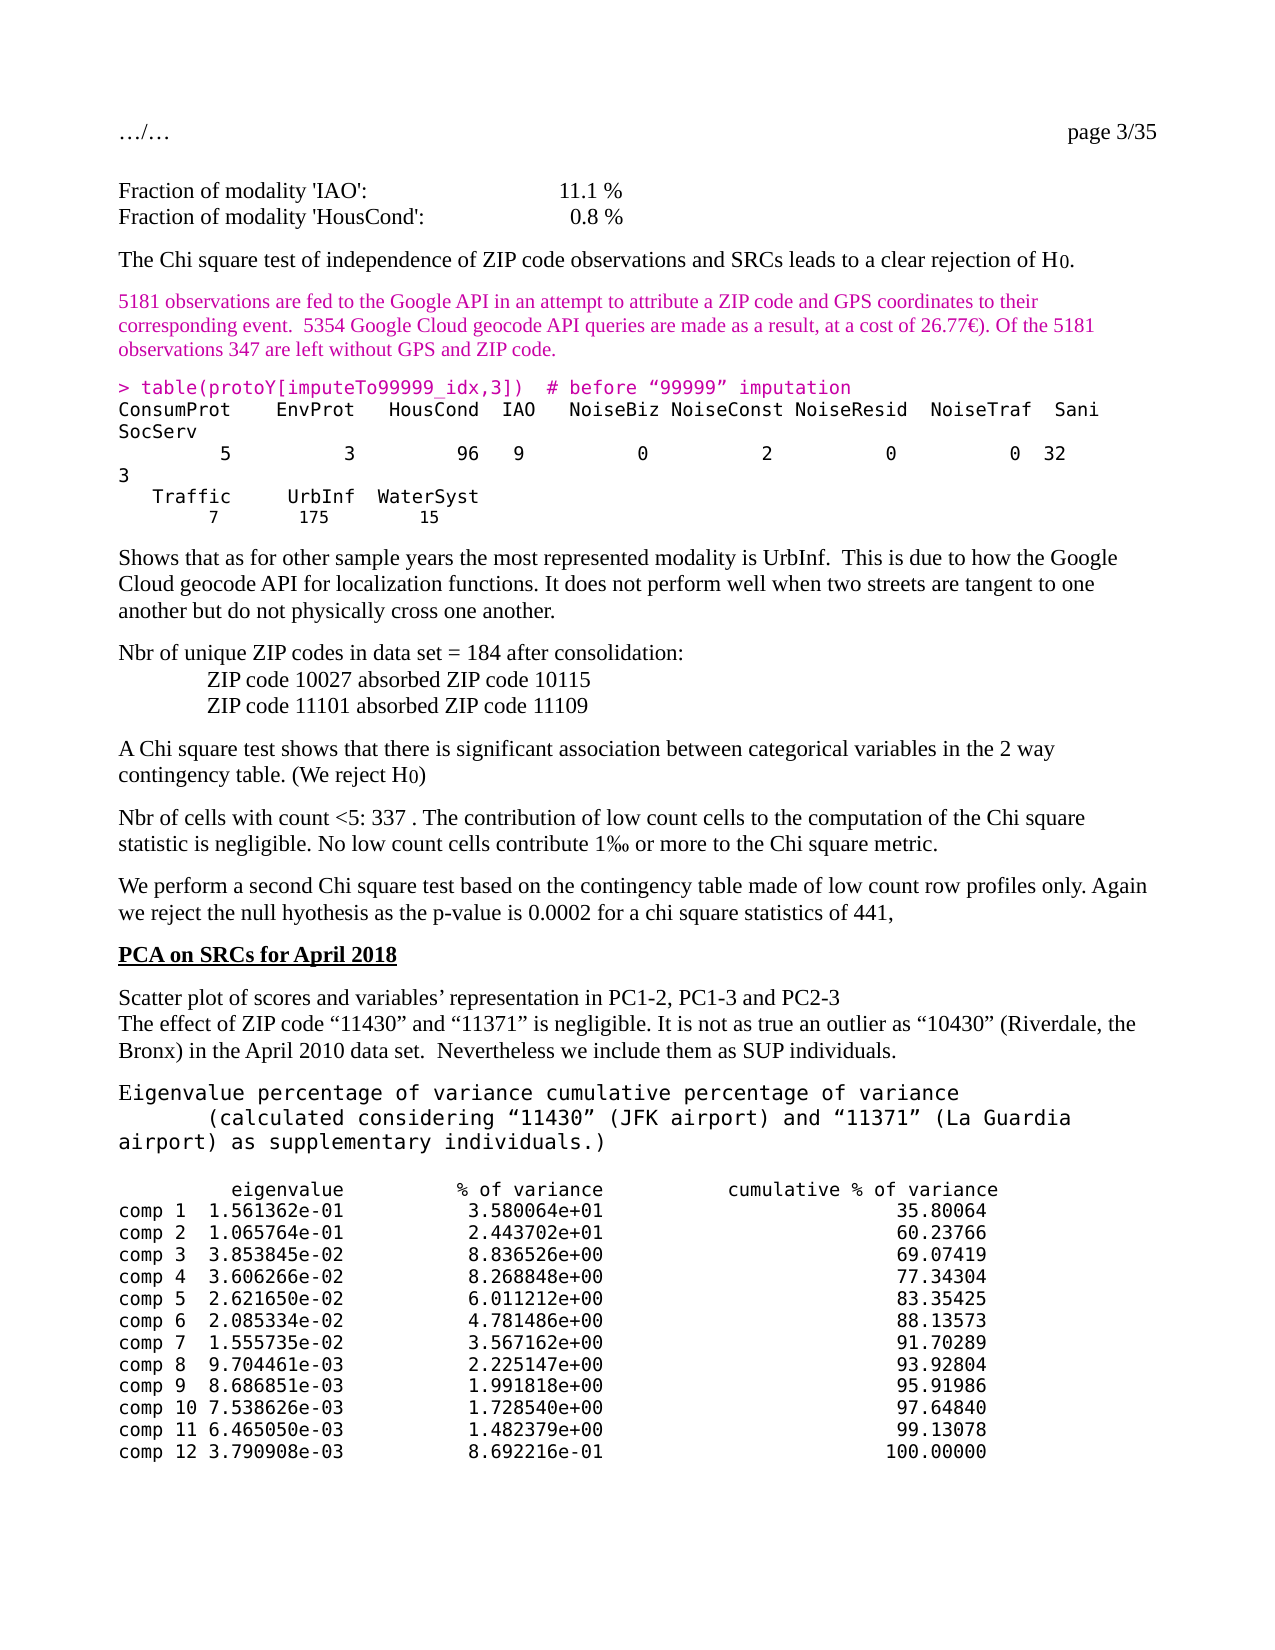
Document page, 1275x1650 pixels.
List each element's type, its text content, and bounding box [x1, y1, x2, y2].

text Fraction of modality 'IAO': 11.1 % [118, 177, 1157, 203]
text Eigenvalue percentage of variance cumulative percentage of variance [118, 1079, 1157, 1106]
text ZIP code 10027 absorbed ZIP code 10115 [118, 666, 1157, 692]
text comp 11 6.465050e-03 1.482379e+00 99.13078 [118, 1419, 1157, 1441]
text comp 4 3.606266e-02 8.268848e+00 77.34304 [118, 1266, 1157, 1288]
text Shows that as for other sample years the most represented modality is UrbInf. This is due to how the Google Cloud geocode API for localization functions. It does not perform well when two streets are tangent to one another but do not physically cross one another. [118, 544, 1157, 623]
text comp 9 8.686851e-03 1.991818e+00 95.91986 [118, 1375, 1157, 1397]
text 7 175 15 [118, 508, 1157, 528]
text comp 10 7.538626e-03 1.728540e+00 97.64840 [118, 1397, 1157, 1419]
text PCA on SRCs for April 2018 [118, 941, 1157, 968]
text Fraction of modality 'HousCond': 0.8 % [118, 203, 1157, 230]
text We perform a second Chi square test based on the contingency table made of low count row profiles only. Again we reject the null hyothesis as the p-value is 0.0002 for a chi square statistics of 441, [118, 872, 1157, 925]
text comp 8 9.704461e-03 2.225147e+00 93.92804 [118, 1353, 1157, 1375]
text Traffic UrbInf WaterSyst [118, 486, 1157, 508]
text comp 12 3.790908e-03 8.692216e-01 100.00000 [118, 1441, 1157, 1463]
text comp 6 2.085334e-02 4.781486e+00 88.13573 [118, 1310, 1157, 1332]
text > table(protoY[imputeTo99999_idx,3]) # before “99999” imputation [118, 377, 1157, 399]
text comp 1 1.561362e-01 3.580064e+01 35.80064 [118, 1200, 1157, 1222]
text comp 3 3.853845e-02 8.836526e+00 69.07419 [118, 1244, 1157, 1266]
text ZIP code 11101 absorbed ZIP code 11109 [118, 692, 1157, 718]
text A Chi square test shows that there is significant association between categorical variables in the 2 way contingency table. (We reject H0) [118, 734, 1157, 787]
text comp 7 1.555735e-02 3.567162e+00 91.70289 [118, 1332, 1157, 1353]
text 5181 observations are fed to the Google API in an attempt to attribute a ZIP code and GPS coordinates to their corresponding event. 5354 Google Cloud geocode API queries are made as a result, at a cost of 26.77€). Of the 5181 observations 347 are left without GPS and ZIP code. [118, 289, 1157, 361]
text 5 3 96 9 0 2 0 0 32 3 [118, 443, 1157, 486]
text Scatter plot of scores and variables’ representation in PC1-2, PC1-3 and PC2-3 The effect of ZIP code “11430” and “11371” is negligible. It is not as true an outlier as “10430” (Riverdale, the Bronx) in the April 2010 data set. Nevertheless we include them as SUP individuals. [118, 984, 1157, 1063]
text Nbr of unique ZIP codes in data set = 184 after consolidation: [118, 639, 1157, 666]
text comp 2 1.065764e-01 2.443702e+01 60.23766 [118, 1222, 1157, 1244]
text eigenvalue % of variance cumulative % of variance [118, 1178, 1157, 1200]
text comp 5 2.621650e-02 6.011212e+00 83.35425 [118, 1288, 1157, 1310]
text Nbr of cells with count <5: 337 . The contribution of low count cells to the computation of the Chi square statistic is negligible. No low count cells contribute 1 or more to the Chi square metric. [118, 803, 1157, 856]
text (calculated considering “11430” (JFK airport) and “11371” (La Guardia airport) as supplementary individuals.) [118, 1106, 1157, 1154]
text The Chi square test of independence of ZIP code observations and SRCs leads to a clear rejection of H0. [118, 246, 1157, 272]
text ConsumProt EnvProt HousCond IAO NoiseBiz NoiseConst NoiseResid NoiseTraf Sani SocServ [118, 399, 1157, 443]
